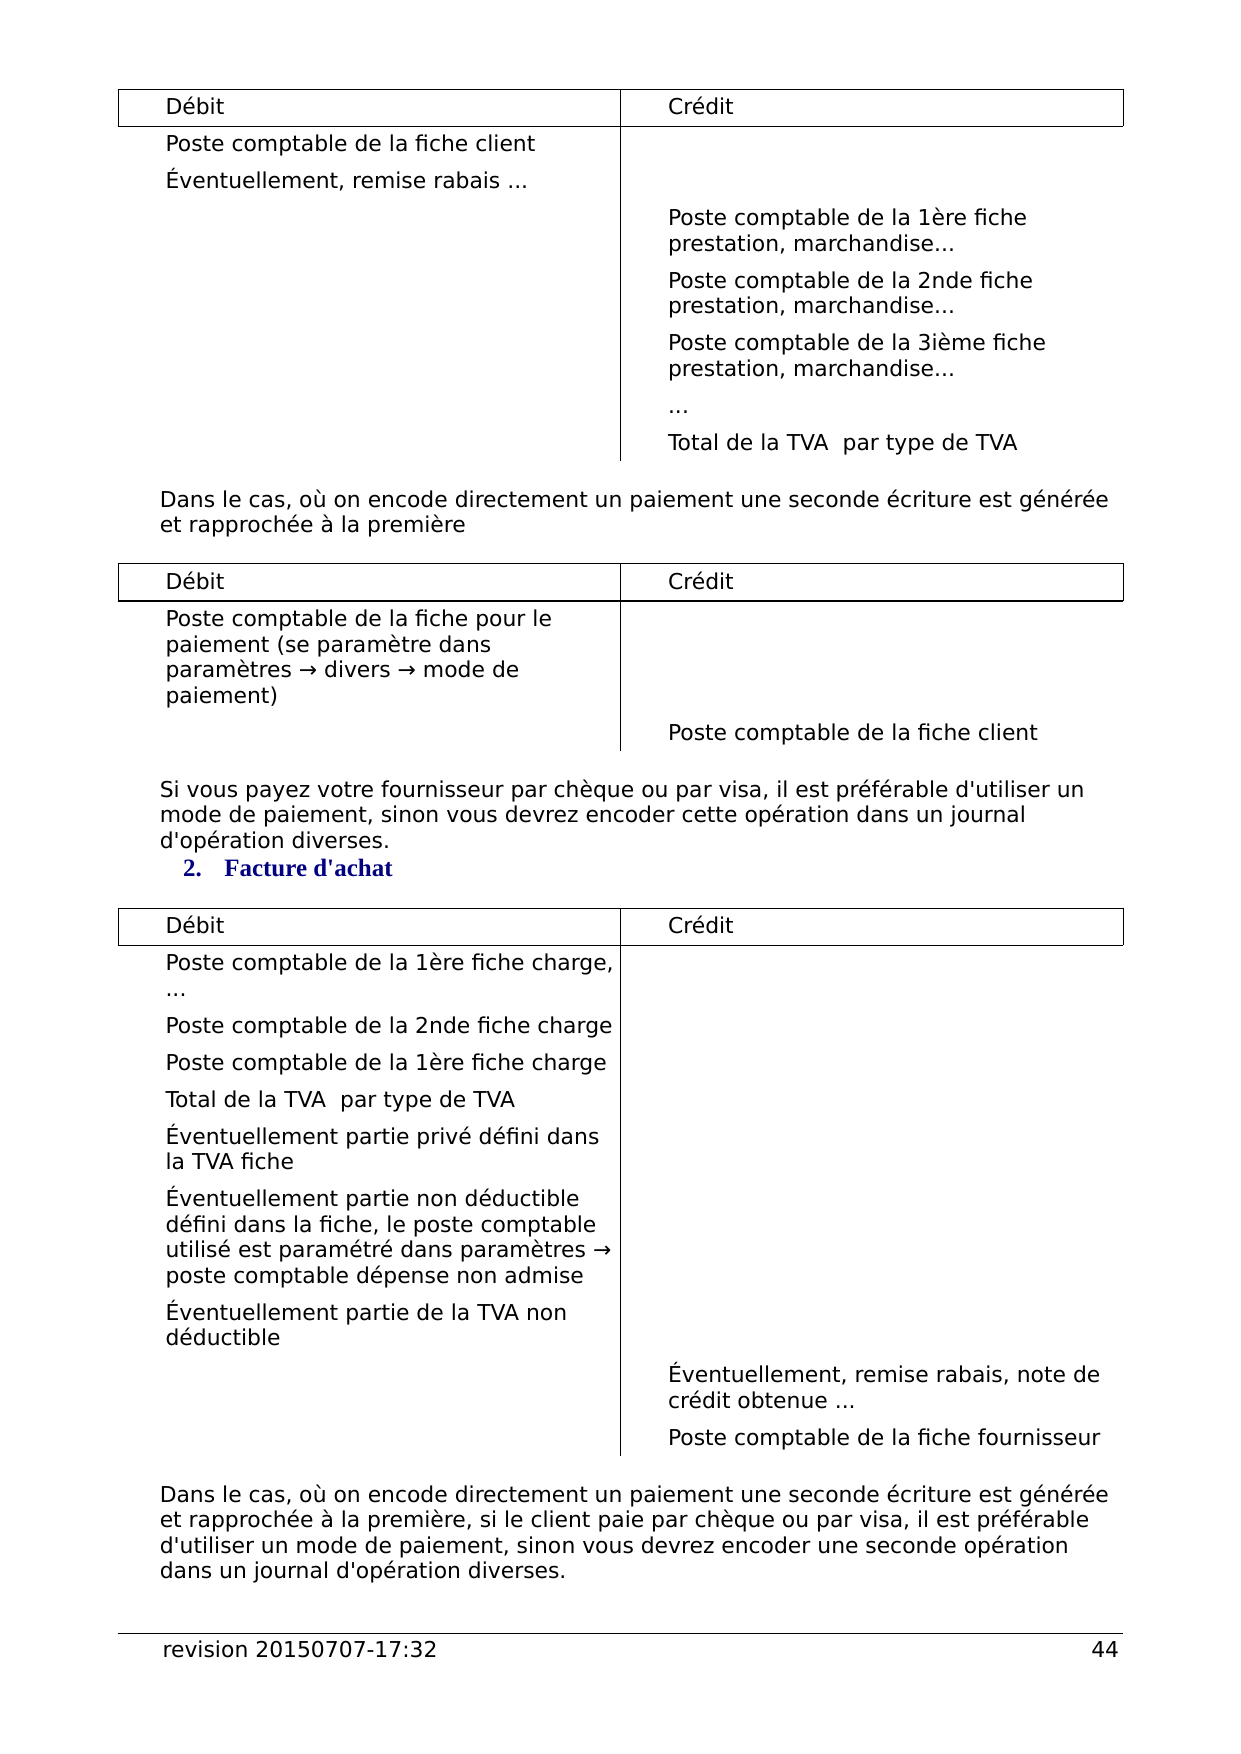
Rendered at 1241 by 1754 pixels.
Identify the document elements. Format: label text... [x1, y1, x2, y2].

table_header Crédit [621, 90, 1123, 126]
table_cell Poste comptable de la 2nde fiche charge [118, 1007, 620, 1044]
table_cell Éventuellement partie non déductible défini dans la fiche, le poste comptable utilisé est paramétré dans paramètres → poste comptable dépense non admise [118, 1181, 620, 1294]
table_cell [621, 1181, 1123, 1294]
table_cell Total de la TVA par type de TVA [621, 424, 1123, 461]
text Dans le cas, où on encode directement un paiement une seconde écriture est générée et rapprochée à la première [159, 487, 1123, 538]
table_cell [621, 1081, 1123, 1118]
table_cell Total de la TVA par type de TVA [118, 1081, 620, 1118]
table_cell Éventuellement partie de la TVA non déductible [118, 1294, 620, 1357]
table_cell Poste comptable de la fiche pour le paiement (se paramètre dans paramètres → divers → mode de paiement) [118, 602, 620, 714]
table_cell [621, 1044, 1123, 1081]
table_header Crédit [621, 909, 1123, 945]
table_cell Poste comptable de la 3ième fiche prestation, marchandise... [621, 325, 1123, 387]
table_cell Poste comptable de la 2nde fiche prestation, marchandise... [621, 262, 1123, 325]
text Dans le cas, où on encode directement un paiement une seconde écriture est générée et rapprochée à la première, si le client paie par chèque ou par visa, il est préférable d'utiliser un mode de paiement, sinon vous devrez encoder une seconde opération dans un journal d'opération diverses. [159, 1482, 1123, 1584]
table_cell [621, 946, 1123, 1007]
table_cell [621, 602, 1123, 714]
table_header Débit [119, 90, 620, 126]
table_cell [621, 127, 1123, 163]
table_cell [621, 1007, 1123, 1044]
table_cell Éventuellement, remise rabais, note de crédit obtenue ... [621, 1357, 1123, 1419]
table_cell [118, 325, 620, 387]
table_header Débit [119, 564, 620, 600]
table_cell [621, 1294, 1123, 1357]
table_header Débit [119, 909, 620, 945]
table_cell Poste comptable de la fiche client [621, 714, 1123, 751]
table_cell Éventuellement, remise rabais ... [118, 163, 620, 200]
subtitle Facture d'achat [177, 853, 1123, 882]
table_cell ... [621, 387, 1123, 424]
table_cell [621, 1118, 1123, 1181]
table_cell Poste comptable de la 1ère fiche charge [118, 1044, 620, 1081]
table_cell Éventuellement partie privé défini dans la TVA fiche [118, 1118, 620, 1181]
text Si vous payez votre fournisseur par chèque ou par visa, il est préférable d'utiliser un mode de paiement, sinon vous devrez encoder cette opération dans un journal d'opération diverses. [159, 777, 1123, 853]
table_cell [118, 1419, 620, 1456]
table_cell [118, 424, 620, 461]
table_cell [118, 714, 620, 751]
table_cell [118, 200, 620, 262]
table_cell [118, 387, 620, 424]
table_cell Poste comptable de la fiche client [118, 127, 620, 163]
table_cell Poste comptable de la fiche fournisseur [621, 1419, 1123, 1456]
table_cell [118, 262, 620, 325]
table_cell [118, 1357, 620, 1419]
table_cell Poste comptable de la 1ère fiche charge, ... [118, 946, 620, 1007]
table_cell Poste comptable de la 1ère fiche prestation, marchandise... [621, 200, 1123, 262]
table_cell [621, 163, 1123, 200]
table_header Crédit [621, 564, 1123, 600]
